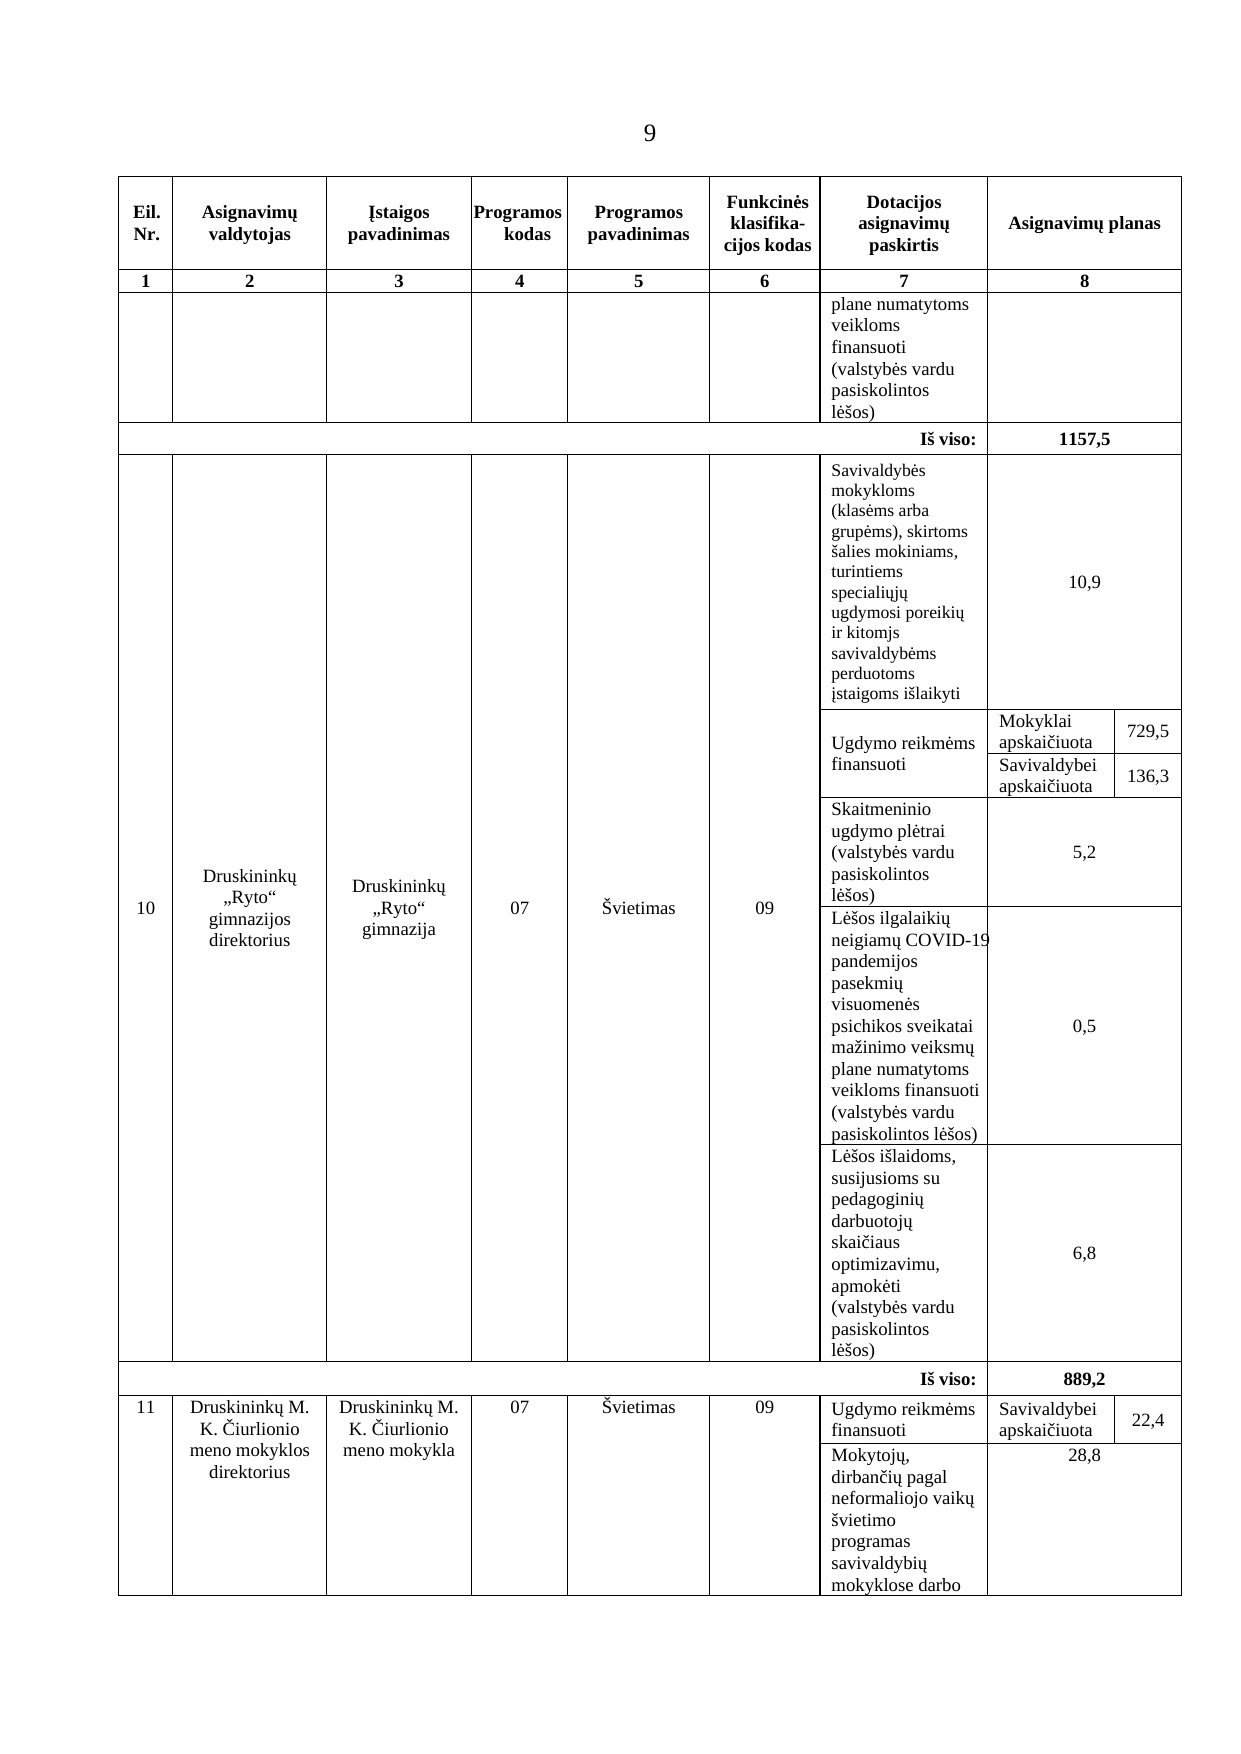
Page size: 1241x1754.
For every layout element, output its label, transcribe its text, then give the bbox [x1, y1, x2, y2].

table_cell Švietimas [568, 1396, 709, 1595]
table_cell [119, 293, 172, 422]
table_cell Mokytojų, dirbančių pagal neformaliojo vaikų švietimo programas savivaldybių mokyklose darbo [821, 1444, 987, 1595]
table_cell 10 [119, 455, 172, 1361]
table_cell [327, 293, 471, 422]
table_cell 09 [710, 455, 819, 1361]
table_cell plane numatytoms veikloms finansuoti (valstybės vardu pasiskolintos lėšos) [821, 293, 987, 422]
table_cell 2 [173, 270, 326, 292]
table_cell Ugdymo reikmėms finansuoti [821, 710, 987, 797]
table_header Programos kodas [472, 177, 567, 269]
table_cell Lėšos ilgalaikių neigiamų COVID-19 pandemijos pasekmių visuomenės psichikos sveikatai mažinimo veiksmų plane numatytoms veikloms finansuoti (valstybės vardu pasiskolintos lėšos) [821, 907, 987, 1144]
table_header Asignavimų planas [988, 177, 1181, 269]
table_cell [173, 293, 326, 422]
table_cell 07 [472, 1396, 567, 1595]
table_cell 0,5 [988, 907, 1181, 1144]
table_cell [988, 293, 1181, 422]
table_header Programos pavadinimas [568, 177, 709, 269]
table_header Eil. Nr. [119, 177, 172, 269]
table_cell 6,8 [988, 1145, 1181, 1361]
table_cell Savivaldybei apskaičiuota [988, 1396, 1114, 1443]
table_cell 10,9 [988, 455, 1181, 709]
table_cell 1157,5 [988, 423, 1181, 453]
table_cell [710, 293, 819, 422]
table_cell Druskininkų „Ryto“ gimnazija [327, 455, 471, 1361]
table_cell [472, 293, 567, 422]
table_cell 4 [472, 270, 567, 292]
table_cell 889,2 [988, 1362, 1181, 1395]
table_cell 5 [568, 270, 709, 292]
table_cell 28,8 [988, 1444, 1181, 1595]
table_cell [568, 293, 709, 422]
table_cell Ugdymo reikmėms finansuoti [821, 1396, 987, 1443]
table_cell Druskininkų M. K. Čiurlionio meno mokyklos direktorius [173, 1396, 326, 1595]
table_header Įstaigos pavadinimas [327, 177, 471, 269]
table_cell 3 [327, 270, 471, 292]
table_cell Iš viso: [119, 423, 987, 453]
table_cell 136,3 [1115, 754, 1181, 797]
table_header Funkcinės klasifika-cijos kodas [710, 177, 819, 269]
table_cell 6 [710, 270, 819, 292]
table_cell Druskininkų M. K. Čiurlionio meno mokykla [327, 1396, 471, 1595]
table_header Asignavimų valdytojas [173, 177, 326, 269]
table_cell 1 [119, 270, 172, 292]
table_header Dotacijos asignavimų paskirtis [821, 177, 987, 269]
table_cell 729,5 [1115, 710, 1181, 753]
table_cell Skaitmeninio ugdymo plėtrai (valstybės vardu pasiskolintos lėšos) [821, 798, 987, 906]
table_cell 09 [710, 1396, 819, 1595]
table_cell 8 [988, 270, 1181, 292]
table_cell 5,2 [988, 798, 1181, 906]
table_cell 7 [821, 270, 987, 292]
table_cell Druskininkų „Ryto“ gimnazijos direktorius [173, 455, 326, 1361]
table_cell Savivaldybei apskaičiuota [988, 754, 1114, 797]
table_cell 11 [119, 1396, 172, 1595]
table_cell 22,4 [1115, 1396, 1181, 1443]
table_cell Lėšos išlaidoms, susijusioms su pedagoginių darbuotojų skaičiaus optimizavimu, apmokėti (valstybės vardu pasiskolintos lėšos) [821, 1145, 987, 1361]
table_cell Mokyklai apskaičiuota [988, 710, 1114, 753]
table_cell Savivaldybės mokykloms (klasėms arba grupėms), skirtoms šalies mokiniams, turintiems specialiųjų ugdymosi poreikių ir kitomjs savivaldybėms perduotoms įstaigoms išlaikyti [821, 455, 987, 709]
table_cell 07 [472, 455, 567, 1361]
table_cell Iš viso: [119, 1362, 987, 1395]
table_cell Švietimas [568, 455, 709, 1361]
